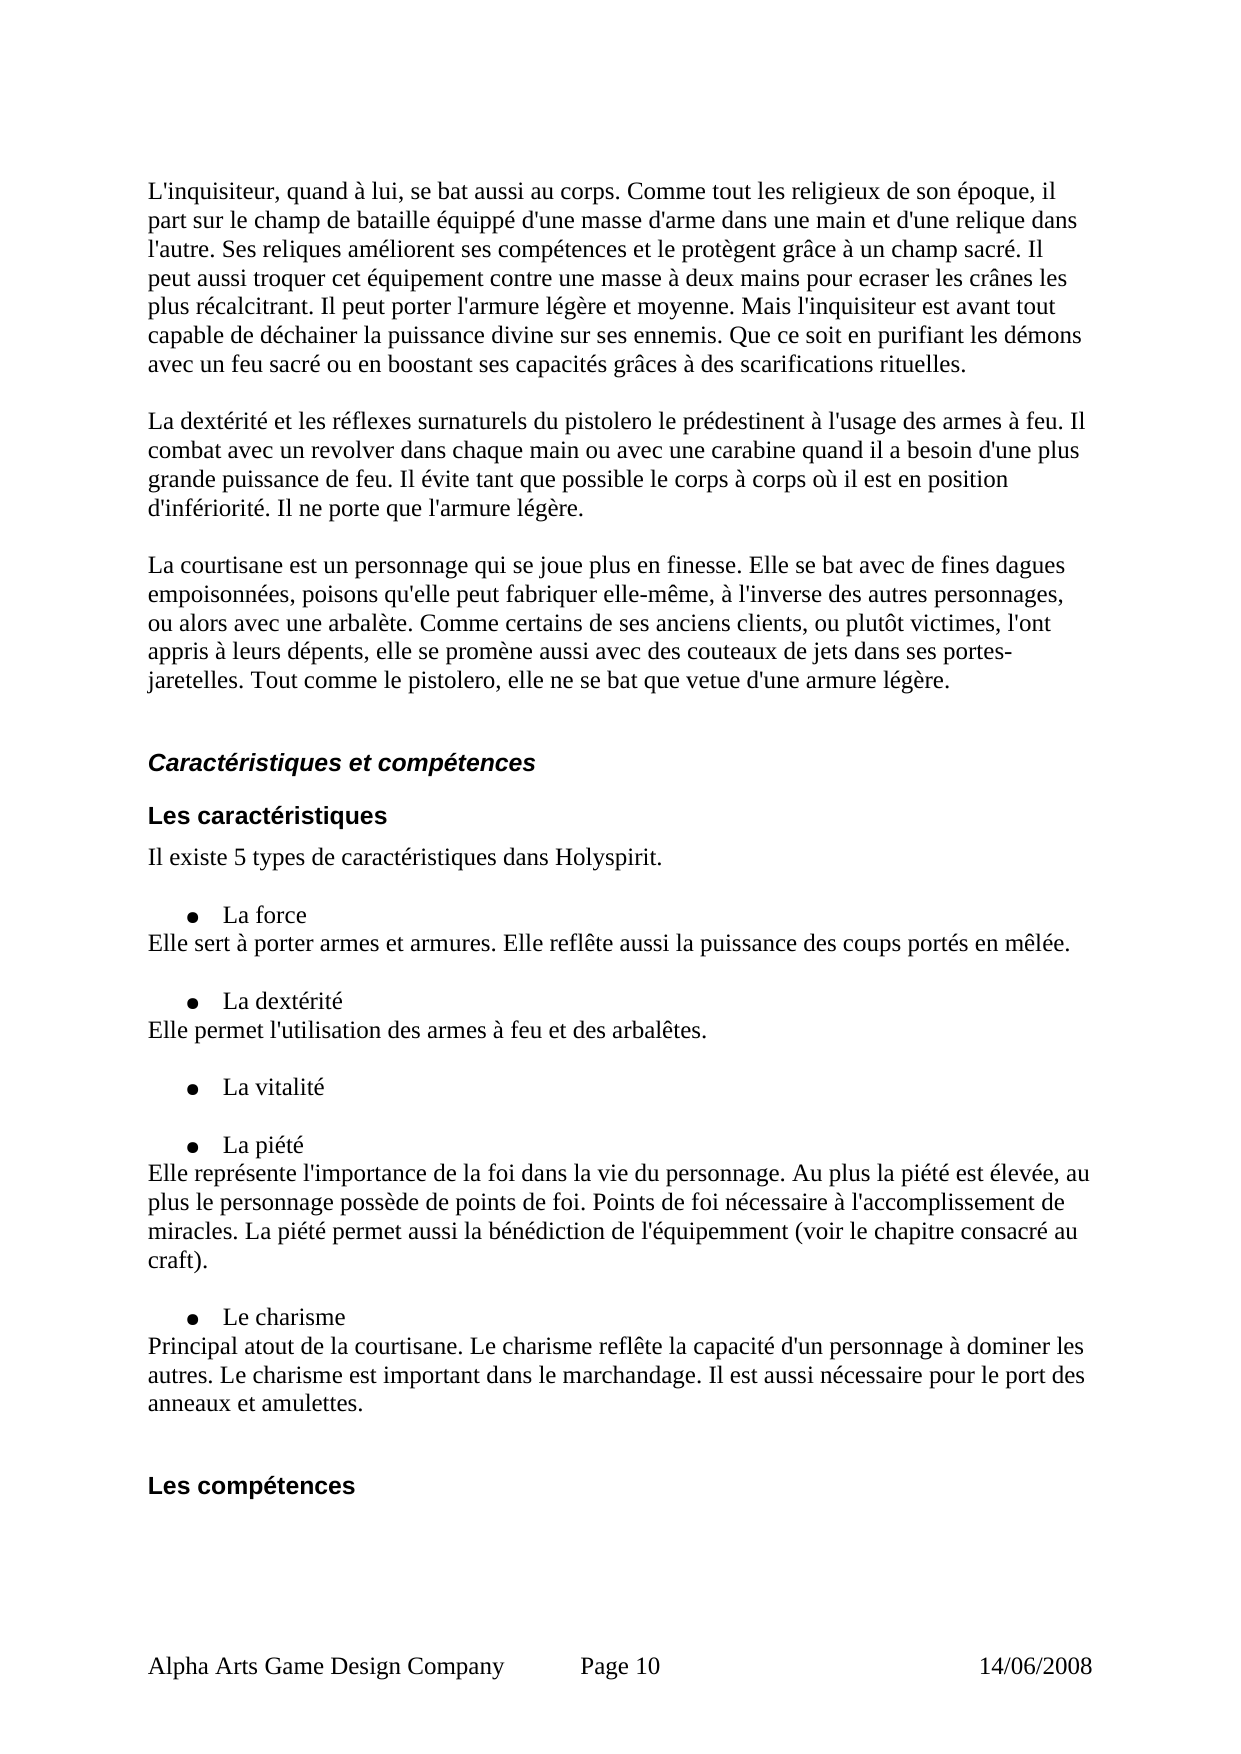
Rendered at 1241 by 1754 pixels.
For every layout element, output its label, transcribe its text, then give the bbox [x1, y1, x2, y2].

text La dextérité et les réflexes surnaturels du pistolero le prédestinent à l'usage des armes à feu. Il combat avec un revolver dans chaque main ou avec une carabine quand il a besoin d'une plus grande puissance de feu. Il évite tant que possible le corps à corps où il est en position d'infériorité. Il ne porte que l'armure légère. [148, 406, 1092, 521]
list La vitalité [185, 1072, 1092, 1101]
text La courtisane est un personnage qui se joue plus en finesse. Elle se bat avec de fines dagues empoisonnées, poisons qu'elle peut fabriquer elle-même, à l'inverse des autres personnages, ou alors avec une arbalète. Comme certains de ses anciens clients, ou plutôt victimes, l'ont appris à leurs dépents, elle se promène aussi avec des couteaux de jets dans ses portes-jaretelles. Tout comme le pistolero, elle ne se bat que vetue d'une armure légère. [148, 550, 1092, 694]
list La piété [185, 1130, 1092, 1158]
list La dextérité [185, 986, 1092, 1015]
list La force [185, 900, 1092, 928]
subtitle Caractéristiques et compétences [148, 748, 1092, 776]
text Principal atout de la courtisane. Le charisme reflête la capacité d'un personnage à dominer les autres. Le charisme est important dans le marchandage. Il est aussi nécessaire pour le port des anneaux et amulettes. [148, 1331, 1092, 1417]
text Elle représente l'importance de la foi dans la vie du personnage. Au plus la piété est élevée, au plus le personnage possède de points de foi. Points de foi nécessaire à l'accomplissement de miracles. La piété permet aussi la bénédiction de l'équipemment (voir le chapitre consacré au craft). [148, 1158, 1092, 1273]
text Il existe 5 types de caractéristiques dans Holyspirit. [148, 842, 1092, 871]
subtitle Les compétences [148, 1471, 1092, 1499]
list Le charisme [185, 1302, 1092, 1331]
text Elle permet l'utilisation des armes à feu et des arbalêtes. [148, 1015, 1092, 1043]
text L'inquisiteur, quand à lui, se bat aussi au corps. Comme tout les religieux de son époque, il part sur le champ de bataille équippé d'une masse d'arme dans une main et d'une relique dans l'autre. Ses reliques améliorent ses compétences et le protègent grâce à un champ sacré. Il peut aussi troquer cet équipement contre une masse à deux mains pour ecraser les crânes les plus récalcitrant. Il peut porter l'armure légère et moyenne. Mais l'inquisiteur est avant tout capable de déchainer la puissance divine sur ses ennemis. Que ce soit en purifiant les démons avec un feu sacré ou en boostant ses capacités grâces à des scarifications rituelles. [148, 176, 1092, 378]
subtitle Les caractéristiques [148, 801, 1092, 830]
text Elle sert à porter armes et armures. Elle reflête aussi la puissance des coups portés en mêlée. [148, 928, 1092, 957]
